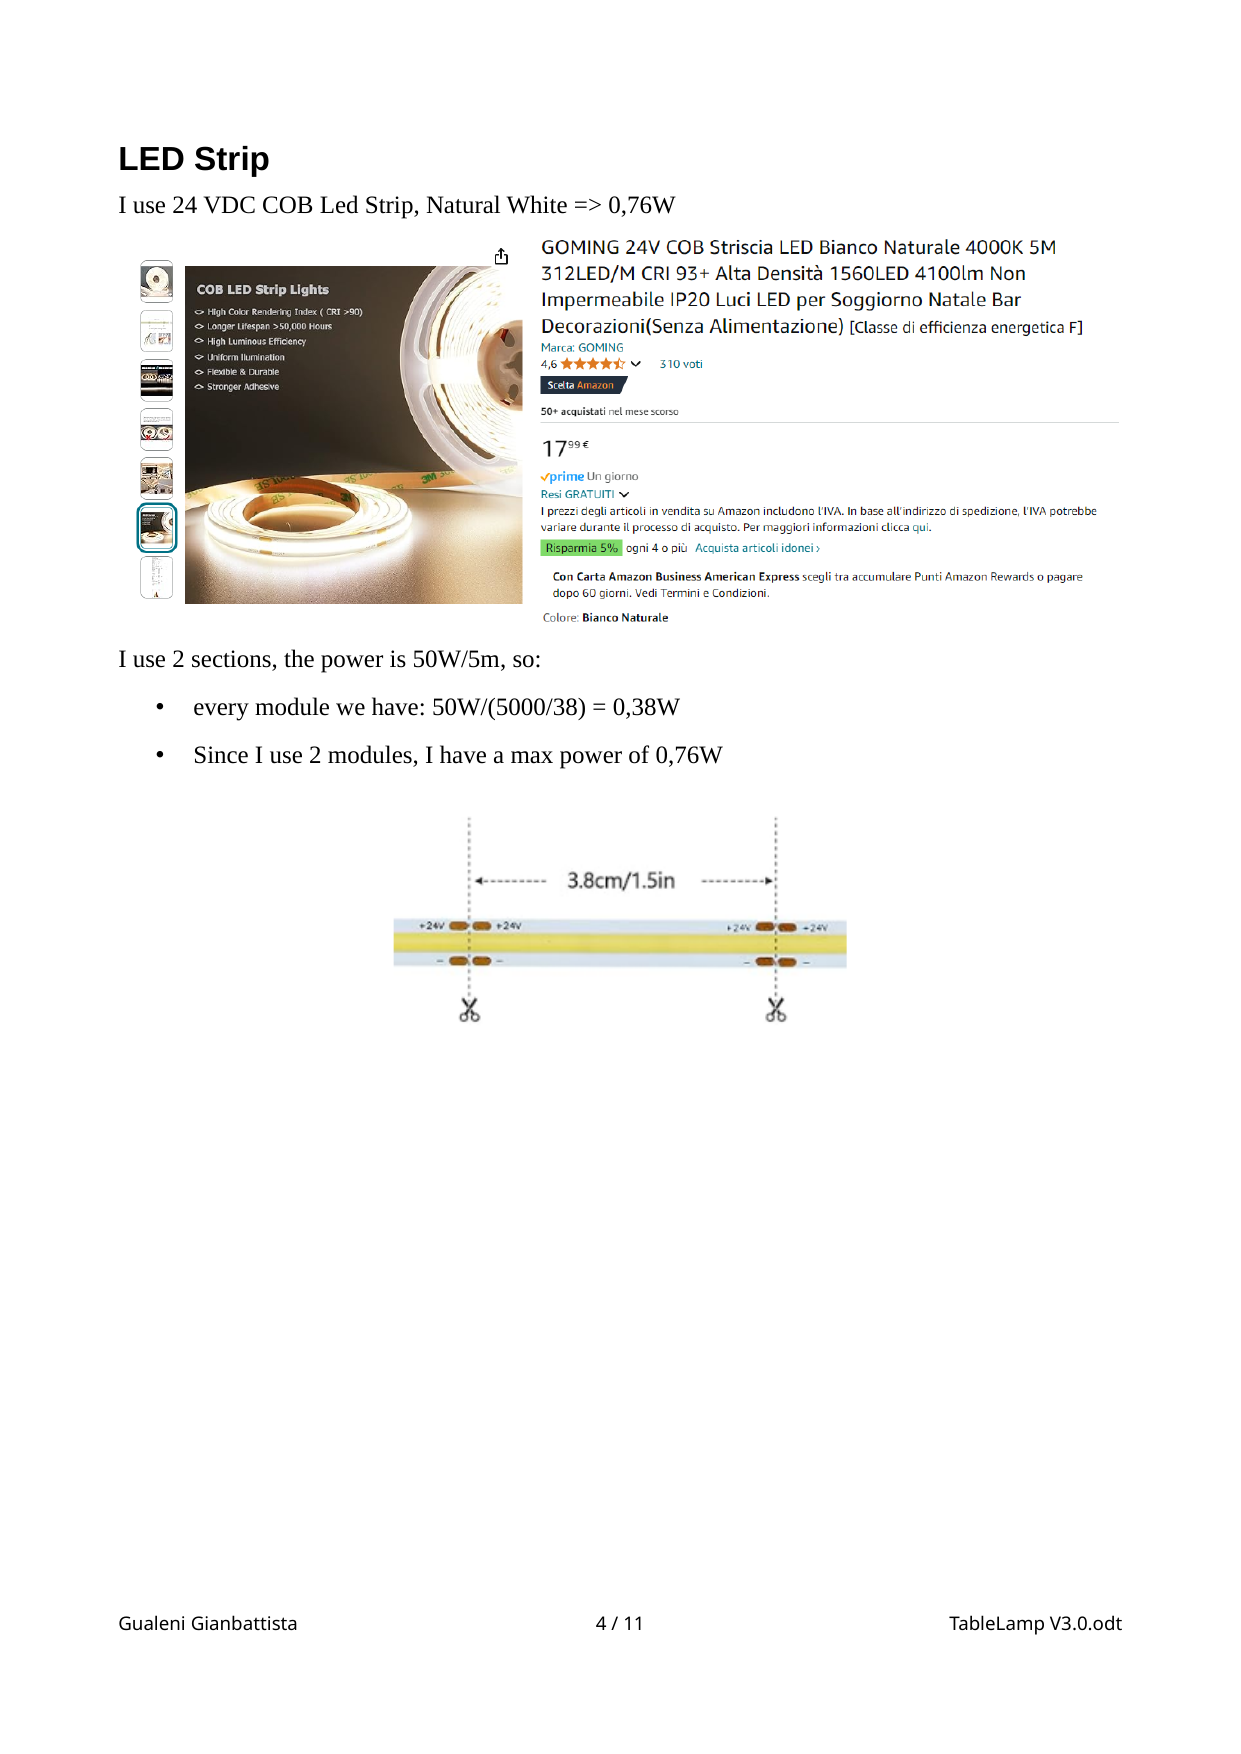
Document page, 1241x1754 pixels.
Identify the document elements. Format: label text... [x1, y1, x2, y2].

picture [118, 237, 1123, 626]
list every module we have: 50W/(5000/38) = 0,38W [156, 692, 1122, 721]
picture [393, 787, 847, 1044]
text I use 24 VDC COB Led Strip, Natural White => 0,76W [118, 190, 1122, 219]
text I use 2 sections, the power is 50W/5m, so: [118, 644, 1122, 673]
list Since I use 2 modules, I have a max power of 0,76W [156, 740, 1122, 768]
subtitle LED Strip [118, 139, 1122, 177]
